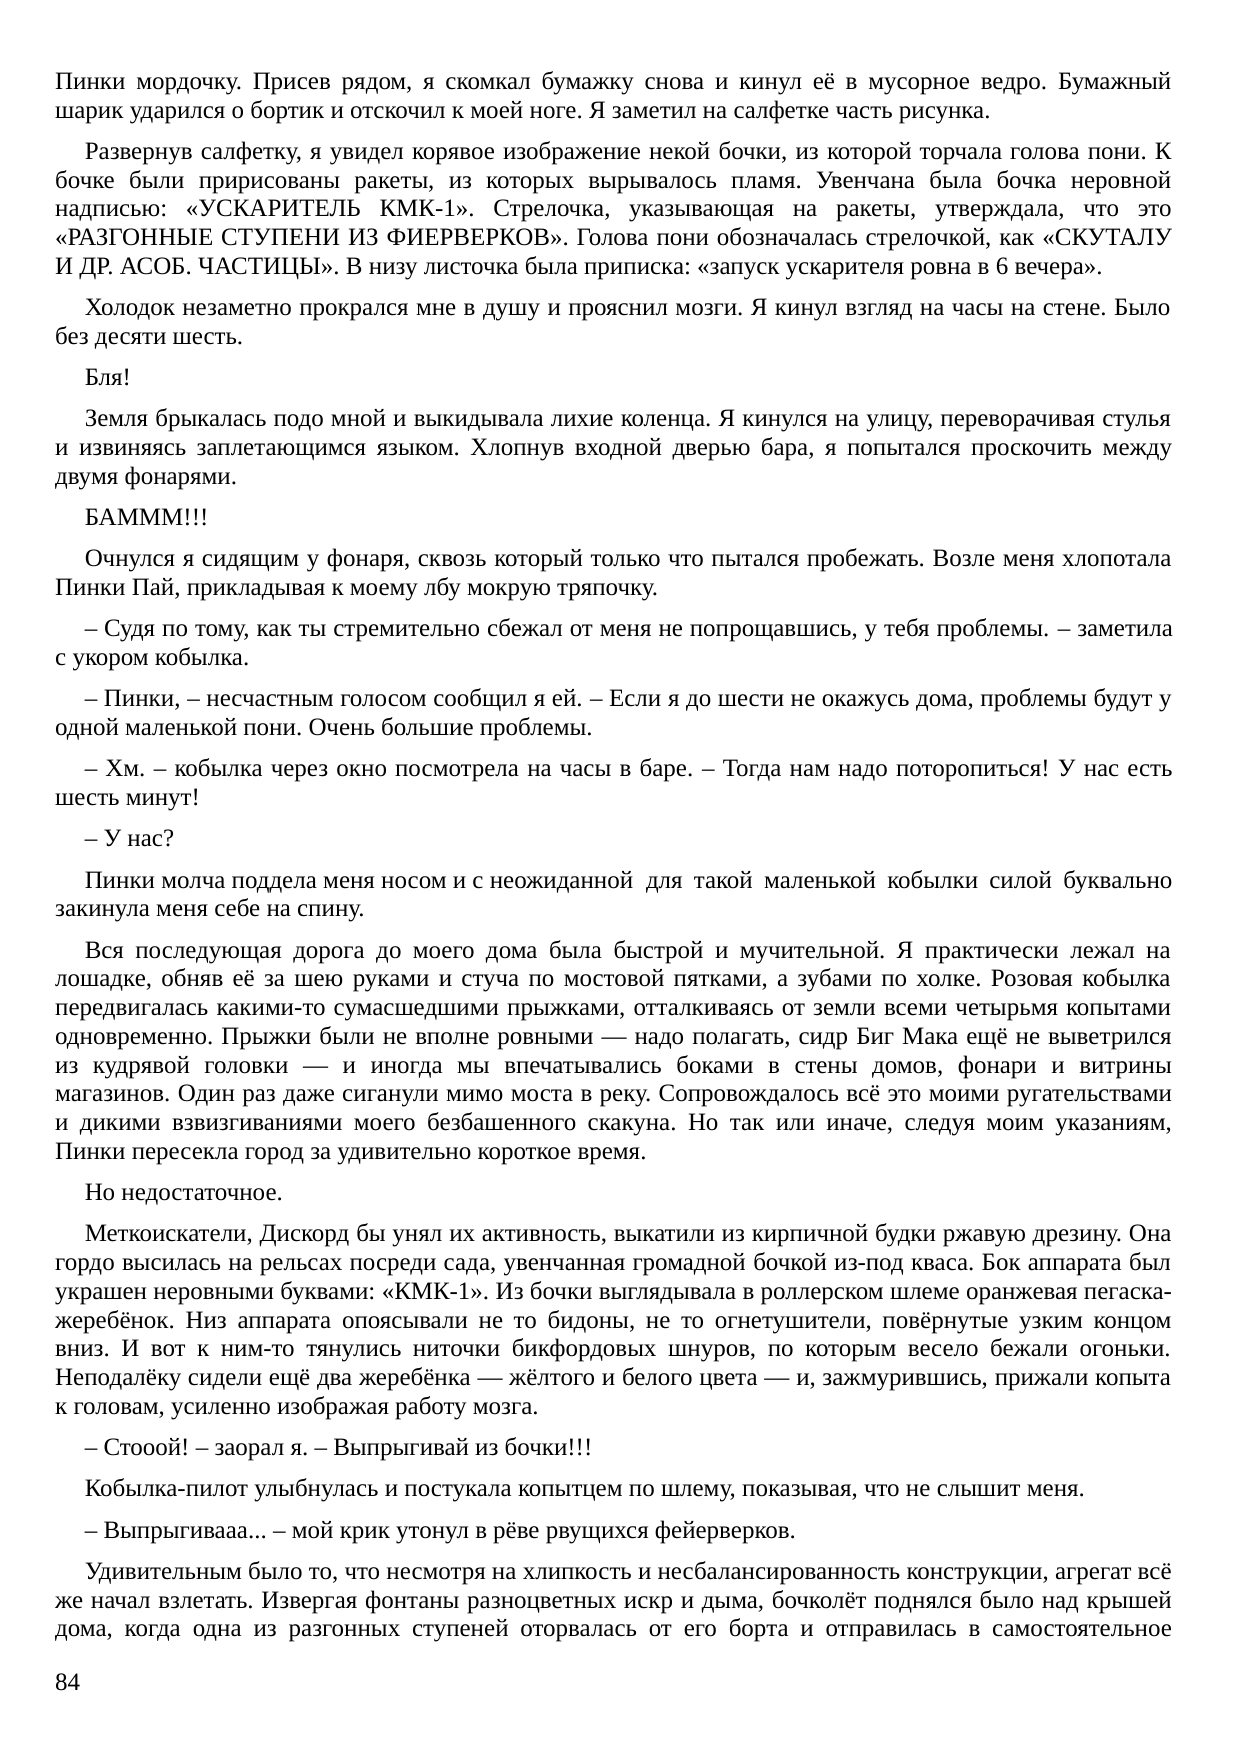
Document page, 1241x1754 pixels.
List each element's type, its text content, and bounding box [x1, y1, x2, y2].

text Но недостаточное. [55, 1177, 1173, 1206]
text Очнулся я сидящим у фонаря, сквозь который только что пытался пробежать. Возле меня хлопотала Пинки Пай, прикладывая к моему лбу мокрую тряпочку. [55, 543, 1173, 601]
text – У нас? [55, 823, 1173, 852]
text Развернув салфетку, я увидел корявое изображение некой бочки, из которой торчала голова пони. К бочке были пририсованы ракеты, из которых вырывалось пламя. Увенчана была бочка неровной надписью: «УСКАРИТЕЛЬ КМК-1». Стрелочка, указывающая на ракеты, утверждала, что это «РАЗГОННЫЕ СТУПЕНИ ИЗ ФИЕРВЕРКОВ». Голова пони обозначалась стрелочкой, как «СКУТАЛУ И ДР. АСОБ. ЧАСТИЦЫ». В низу листочка была приписка: «запуск ускарителя ровна в 6 вечера». [55, 136, 1173, 280]
text Вся последующая дорога до моего дома была быстрой и мучительной. Я практически лежал на лошадке, обняв её за шею руками и стуча по мостовой пятками, а зубами по холке. Розовая кобылка передвигалась какими-то сумасшедшими прыжками, отталкиваясь от земли всеми четырьмя копытами одновременно. Прыжки были не вполне ровными — надо полагать, сидр Биг Мака ещё не выветрился из кудрявой головки — и иногда мы впечатывались боками в стены домов, фонари и витрины магазинов. Один раз даже сиганули мимо моста в реку. Сопровождалось всё это моими ругательствами и дикими взвизгиваниями моего безбашенного скакуна. Но так или иначе, следуя моим указаниям, Пинки пересекла город за удивительно короткое время. [55, 935, 1173, 1165]
text Пинки молча поддела меня носом и с неожиданной для такой маленькой кобылки силой буквально закинула меня себе на спину. [55, 865, 1173, 922]
text Холодок незаметно прокрался мне в душу и прояснил мозги. Я кинул взгляд на часы на стене. Было без десяти шесть. [55, 292, 1173, 350]
text Кобылка-пилот улыбнулась и постукала копытцем по шлему, показывая, что не слышит меня. [55, 1473, 1173, 1502]
text – Пинки, – несчастным голосом сообщил я ей. – Если я до шести не окажусь дома, проблемы будут у одной маленькой пони. Очень большие проблемы. [55, 683, 1173, 741]
text Меткоискатели, Дискорд бы унял их активность, выкатили из кирпичной будки ржавую дрезину. Она гордо высилась на рельсах посреди сада, увенчанная громадной бочкой из-под кваса. Бок аппарата был украшен неровными буквами: «КМК-1». Из бочки выглядывала в роллерском шлеме оранжевая пегаска-жеребёнок. Низ аппарата опоясывали не то бидоны, не то огнетушители, повёрнутые узким концом вниз. И вот к ним-то тянулись ниточки бикфордовых шнуров, по которым весело бежали огоньки. Неподалёку сидели ещё два жеребёнка — жёлтого и белого цвета — и, зажмурившись, прижали копыта к головам, усиленно изображая работу мозга. [55, 1218, 1173, 1420]
text БАМММ!!! [55, 502, 1173, 531]
text – Выпрыгивааа... – мой крик утонул в рёве рвущихся фейерверков. [55, 1515, 1173, 1543]
text Пинки мордочку. Присев рядом, я скомкал бумажку снова и кинул её в мусорное ведро. Бумажный шарик ударился о бортик и отскочил к моей ноге. Я заметил на салфетке часть рисунка. [55, 66, 1173, 123]
text – Хм. – кобылка через окно посмотрела на часы в баре. – Тогда нам надо поторопиться! У нас есть шесть минут! [55, 753, 1173, 811]
text – Стооой! – заорал я. – Выпрыгивай из бочки!!! [55, 1432, 1173, 1461]
text Бля! [55, 362, 1173, 391]
text Земля брыкалась подо мной и выкидывала лихие коленца. Я кинулся на улицу, переворачивая стулья и извиняясь заплетающимся языком. Хлопнув входной дверью бара, я попытался проскочить между двумя фонарями. [55, 403, 1173, 490]
text Удивительным было то, что несмотря на хлипкость и несбалансированность конструкции, агрегат всё же начал взлетать. Извергая фонтаны разноцветных искр и дыма, бочколёт поднялся было над крышей дома, когда одна из разгонных ступеней оторвалась от его борта и отправилась в самостоятельное [55, 1556, 1173, 1642]
text – Судя по тому, как ты стремительно сбежал от меня не попрощавшись, у тебя проблемы. – заметила с укором кобылка. [55, 613, 1173, 671]
